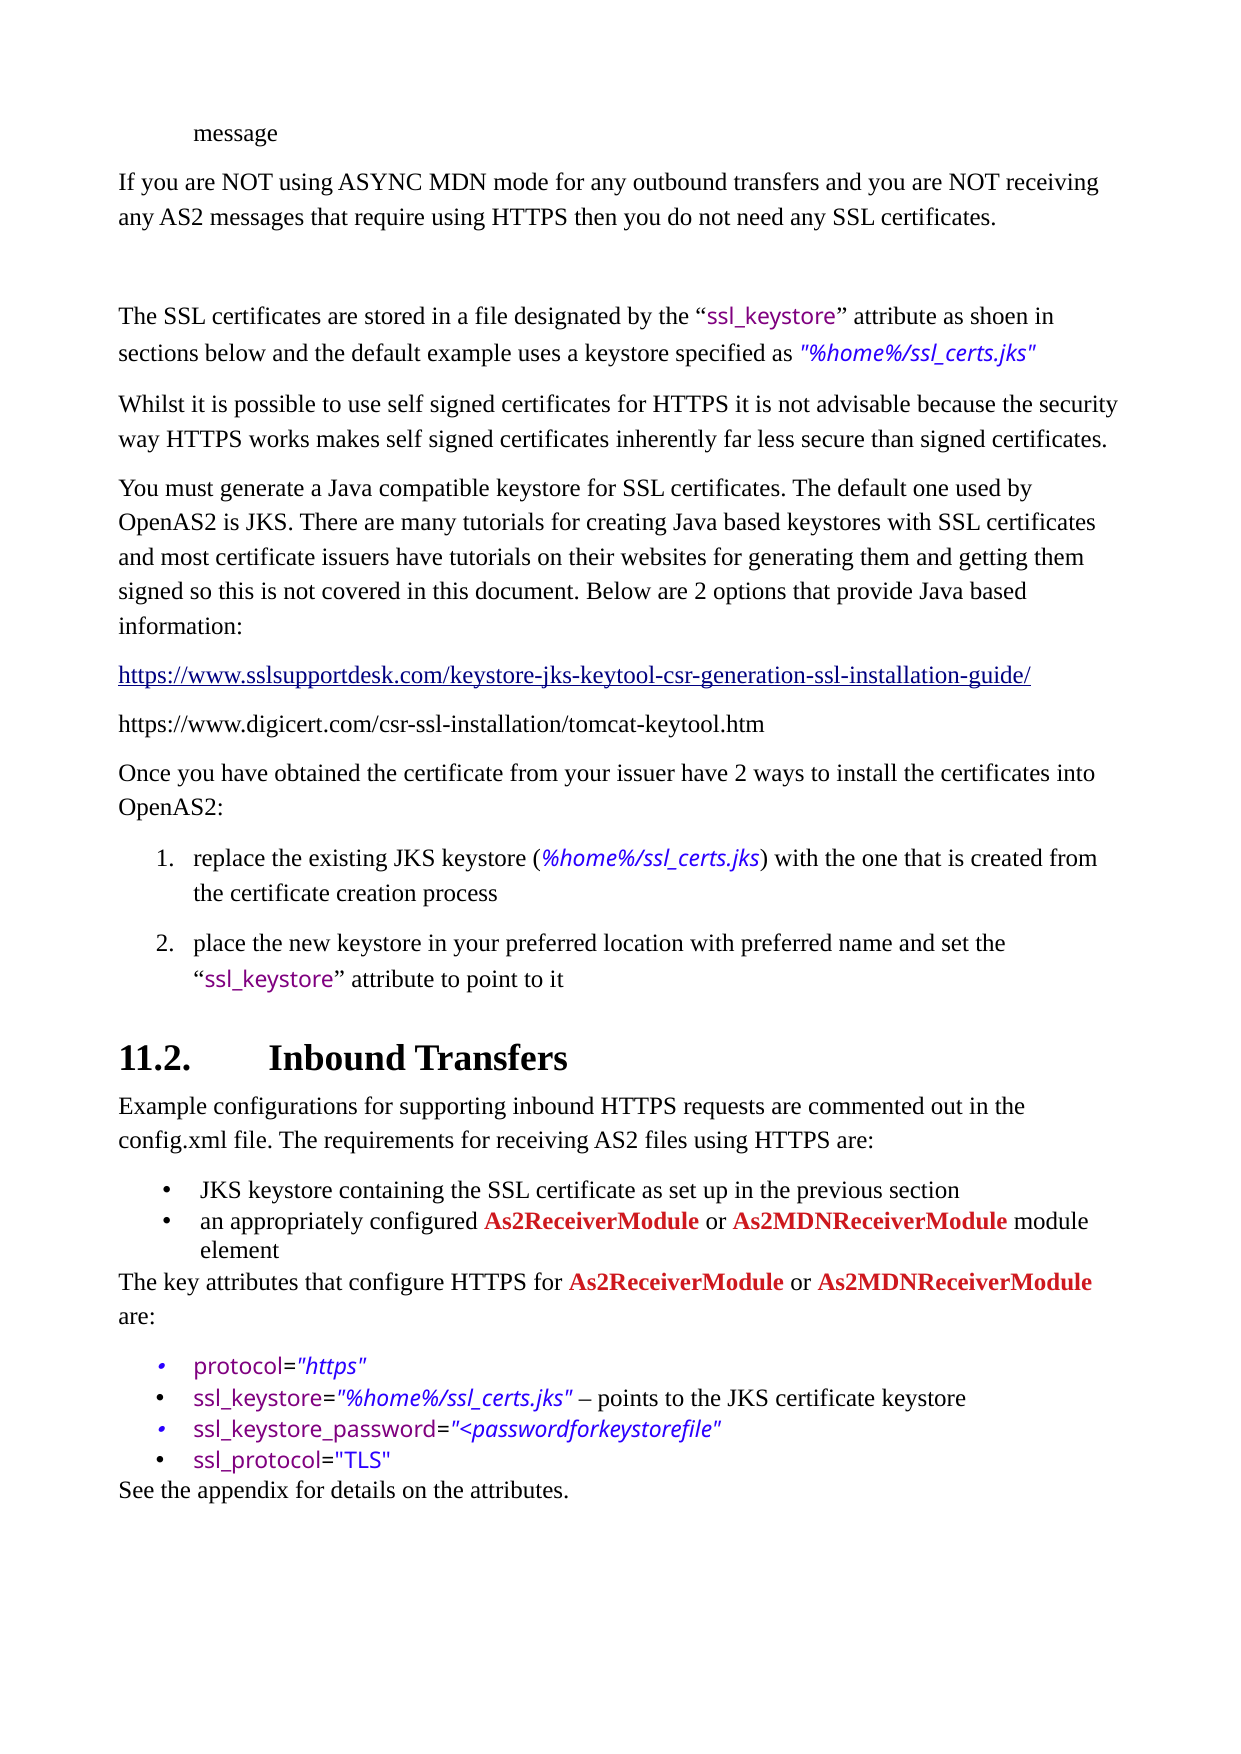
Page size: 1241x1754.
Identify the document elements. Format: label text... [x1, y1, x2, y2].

text Whilst it is possible to use self signed certificates for HTTPS it is not advisable because the security way HTTPS works makes self signed certificates inherently far less secure than signed certificates. [118, 389, 1122, 453]
text Example configurations for supporting inbound HTTPS requests are commented out in the config.xml file. The requirements for receiving AS2 files using HTTPS are: [118, 1091, 1122, 1154]
text The key attributes that configure HTTPS for As2ReceiverModule or As2MDNReceiverModule are: [118, 1267, 1122, 1330]
list ssl_protocol="TLS" [156, 1444, 1122, 1475]
text Once you have obtained the certificate from your issuer have 2 ways to install the certificates into OpenAS2: [118, 758, 1122, 821]
text https://www.digicert.com/csr-ssl-installation/tomcat-keytool.htm [118, 709, 1122, 738]
text You must generate a Java compatible keystore for SSL certificates. The default one used by OpenAS2 is JKS. There are many tutorials for creating Java based keystores with SSL certificates and most certificate issuers have tutorials on their websites for generating them and getting them signed so this is not covered in this document. Below are 2 options that provide Java based information: [118, 473, 1122, 639]
list place the new keystore in your preferred location with preferred name and set the “ssl_keystore” attribute to point to it [156, 928, 1122, 994]
subtitle Inbound Transfers [118, 1036, 1122, 1079]
list protocol="https" [156, 1350, 1122, 1382]
text https://www.sslsupportdesk.com/keystore-jks-keytool-csr-generation-ssl-installation-guide/ [118, 660, 1122, 689]
list an appropriately configured As2ReceiverModule or As2MDNReceiverModule module element [162, 1206, 1122, 1264]
list JKS keystore containing the SSL certificate as set up in the previous section [162, 1175, 1122, 1203]
list ssl_keystore="%home%/ssl_certs.jks" – points to the JKS certificate keystore [156, 1382, 1122, 1413]
text See the appendix for details on the attributes. [118, 1475, 1122, 1504]
text If you are NOT using ASYNC MDN mode for any outbound transfers and you are NOT receiving any AS2 messages that require using HTTPS then you do not need any SSL certificates. [118, 167, 1122, 230]
list ssl_keystore_password="<passwordforkeystorefile" [156, 1413, 1122, 1444]
text The SSL certificates are stored in a file designated by the “ssl_keystore” attribute as shoen in sections below and the default example uses a keystore specified as "%home%/ssl_certs.jks" [118, 300, 1122, 368]
list message [156, 118, 1122, 147]
list replace the existing JKS keystore (%home%/ssl_certs.jks) with the one that is created from the certificate creation process [156, 842, 1122, 907]
